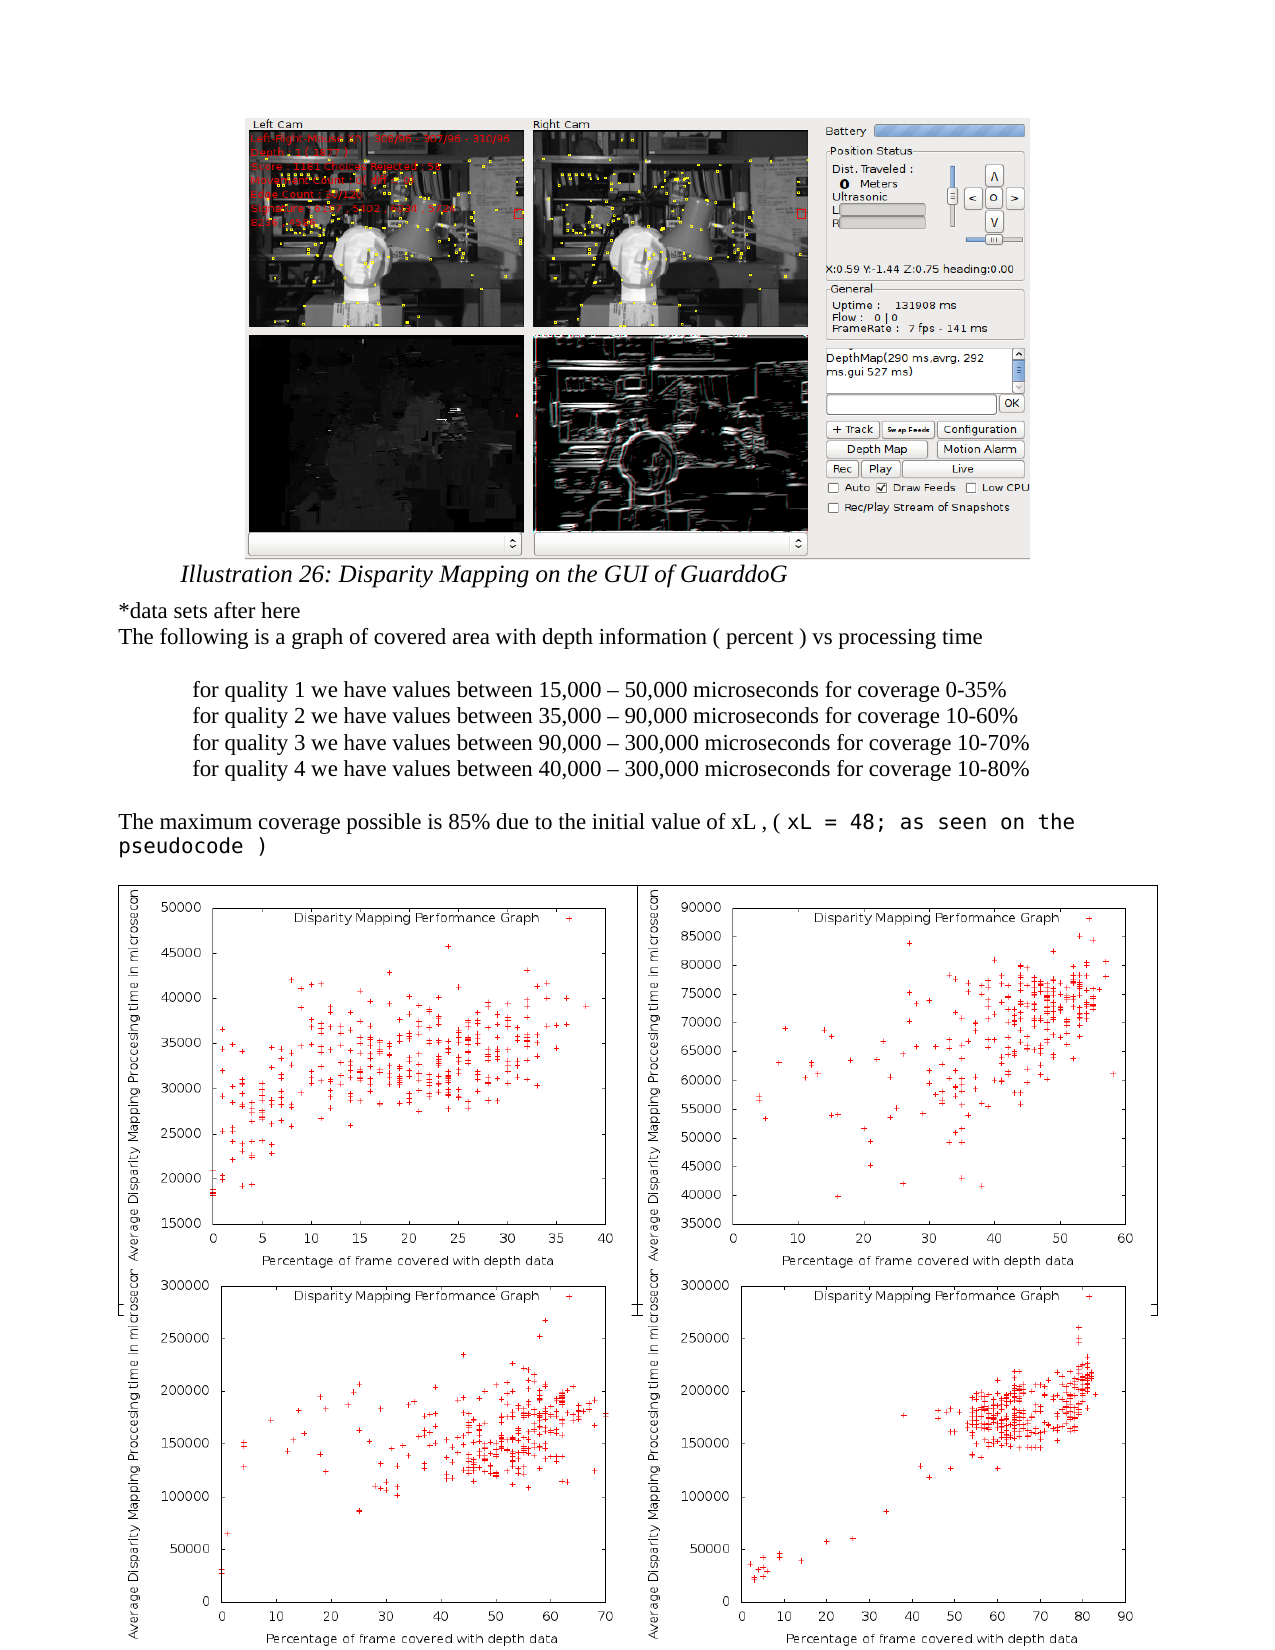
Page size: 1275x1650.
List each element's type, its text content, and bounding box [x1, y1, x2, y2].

picture [244, 118, 1031, 560]
picture [123, 890, 632, 1650]
text The following is a graph of covered area with depth information ( percent ) vs processing time [118, 623, 1157, 650]
text for quality 1 we have values between 15,000 – 50,000 microseconds for coverage 0-35% [118, 676, 1157, 702]
text The maximum coverage possible is 85% due to the initial value of xL , ( xL = 48; as seen on the pseudocode ) [118, 808, 1157, 858]
text Illustration 26: Disparity Mapping on the GUI of GuarddoG [180, 560, 1095, 588]
text for quality 2 we have values between 35,000 – 90,000 microseconds for coverage 10-60% [118, 702, 1157, 729]
text for quality 4 we have values between 40,000 – 300,000 microseconds for coverage 10-80% [118, 755, 1157, 781]
picture [643, 890, 1152, 1650]
text for quality 3 we have values between 90,000 – 300,000 microseconds for coverage 10-70% [118, 729, 1157, 755]
table_header Quality 1 , (1,10,6,40) 30x30 , 15x15 , 8x8 [119, 886, 637, 1304]
table_header Quality 2 , (1,10,6,40) 30x30 , 15x15 , 8x8 [638, 886, 1157, 1304]
text *data sets after here [118, 560, 1157, 623]
